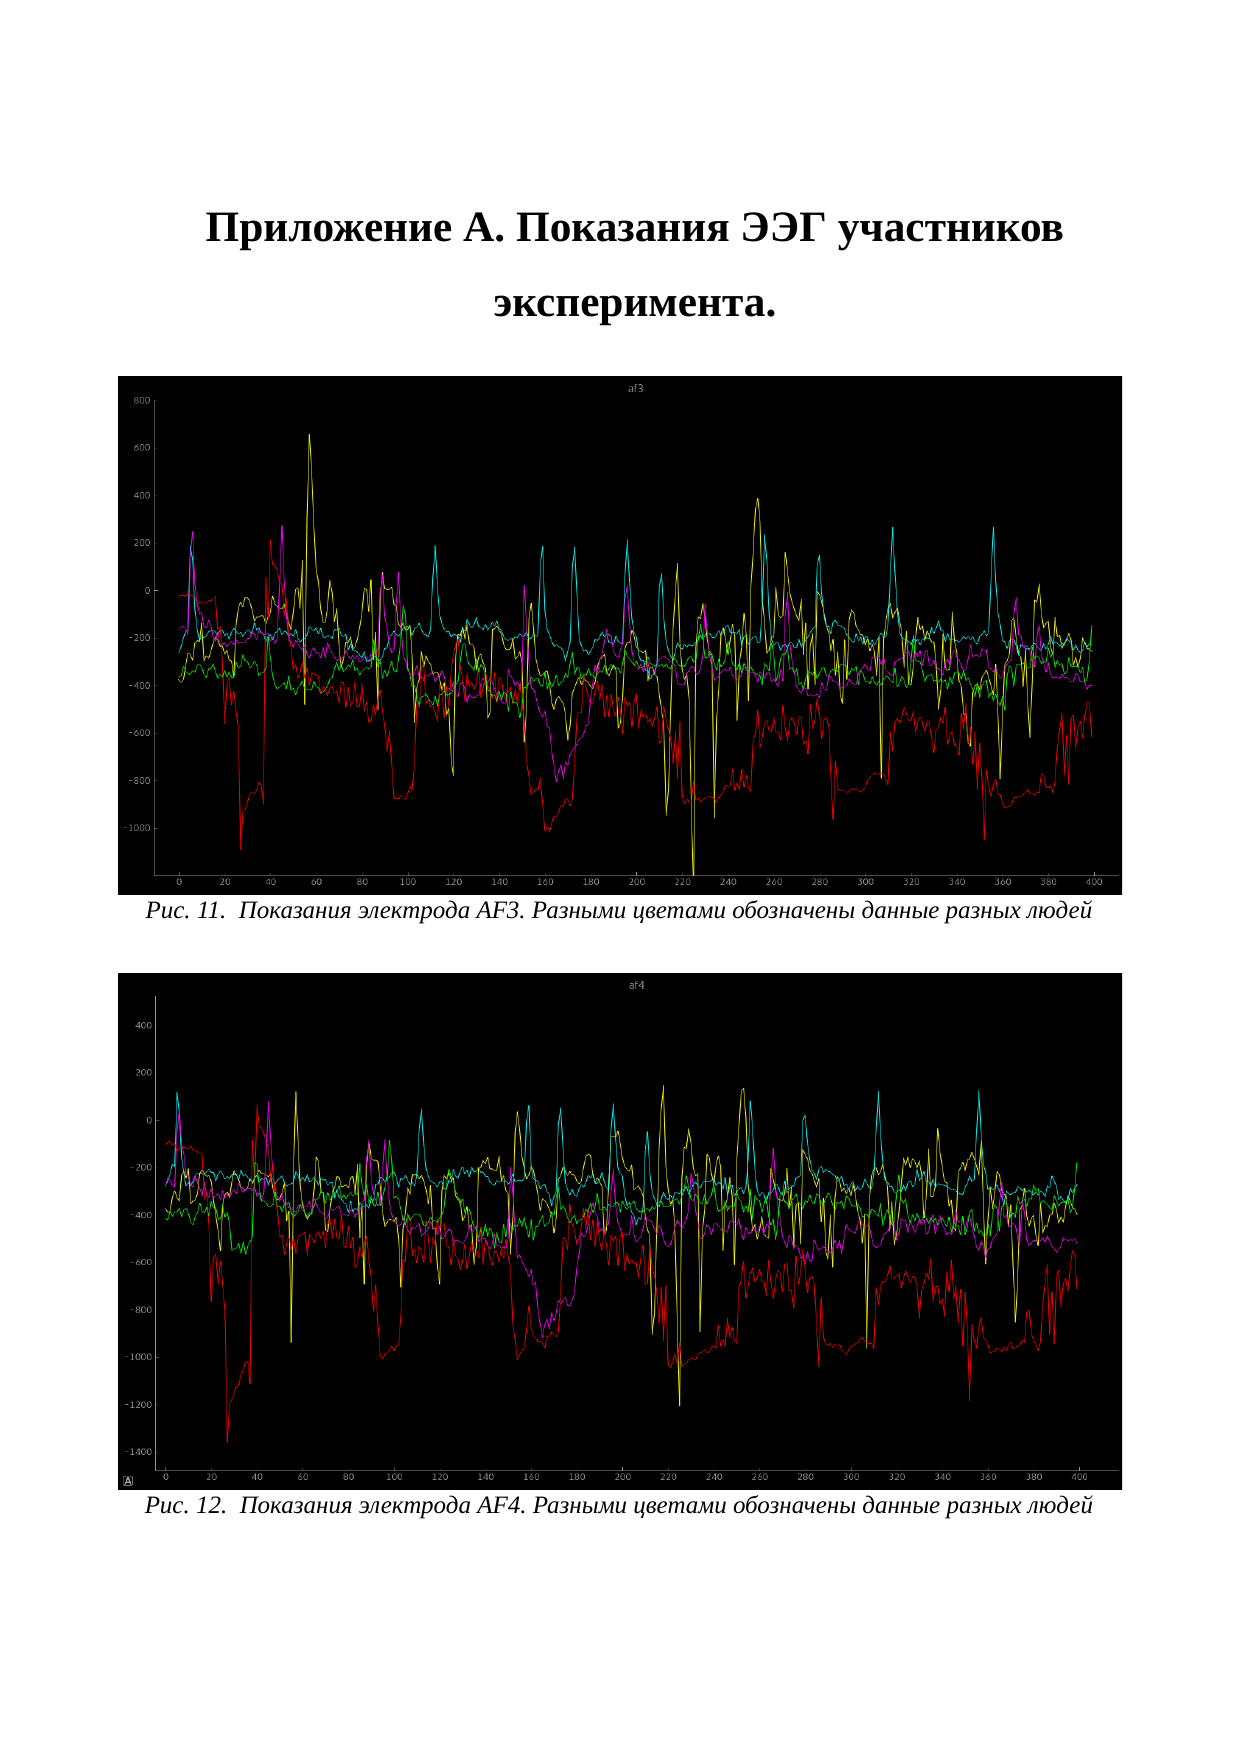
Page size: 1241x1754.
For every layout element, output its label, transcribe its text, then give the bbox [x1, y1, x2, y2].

picture [118, 376, 1123, 895]
text Рис. 11. Показания электрода AF3. Разными цветами обозначены данные разных людей [118, 895, 1122, 923]
picture [118, 973, 1123, 1490]
text Рис. 12. Показания электрода AF4. Разными цветами обозначены данные разных людей [118, 1490, 1122, 1518]
subtitle Приложение A. Показания ЭЭГ участников эксперимента. [118, 201, 1122, 326]
